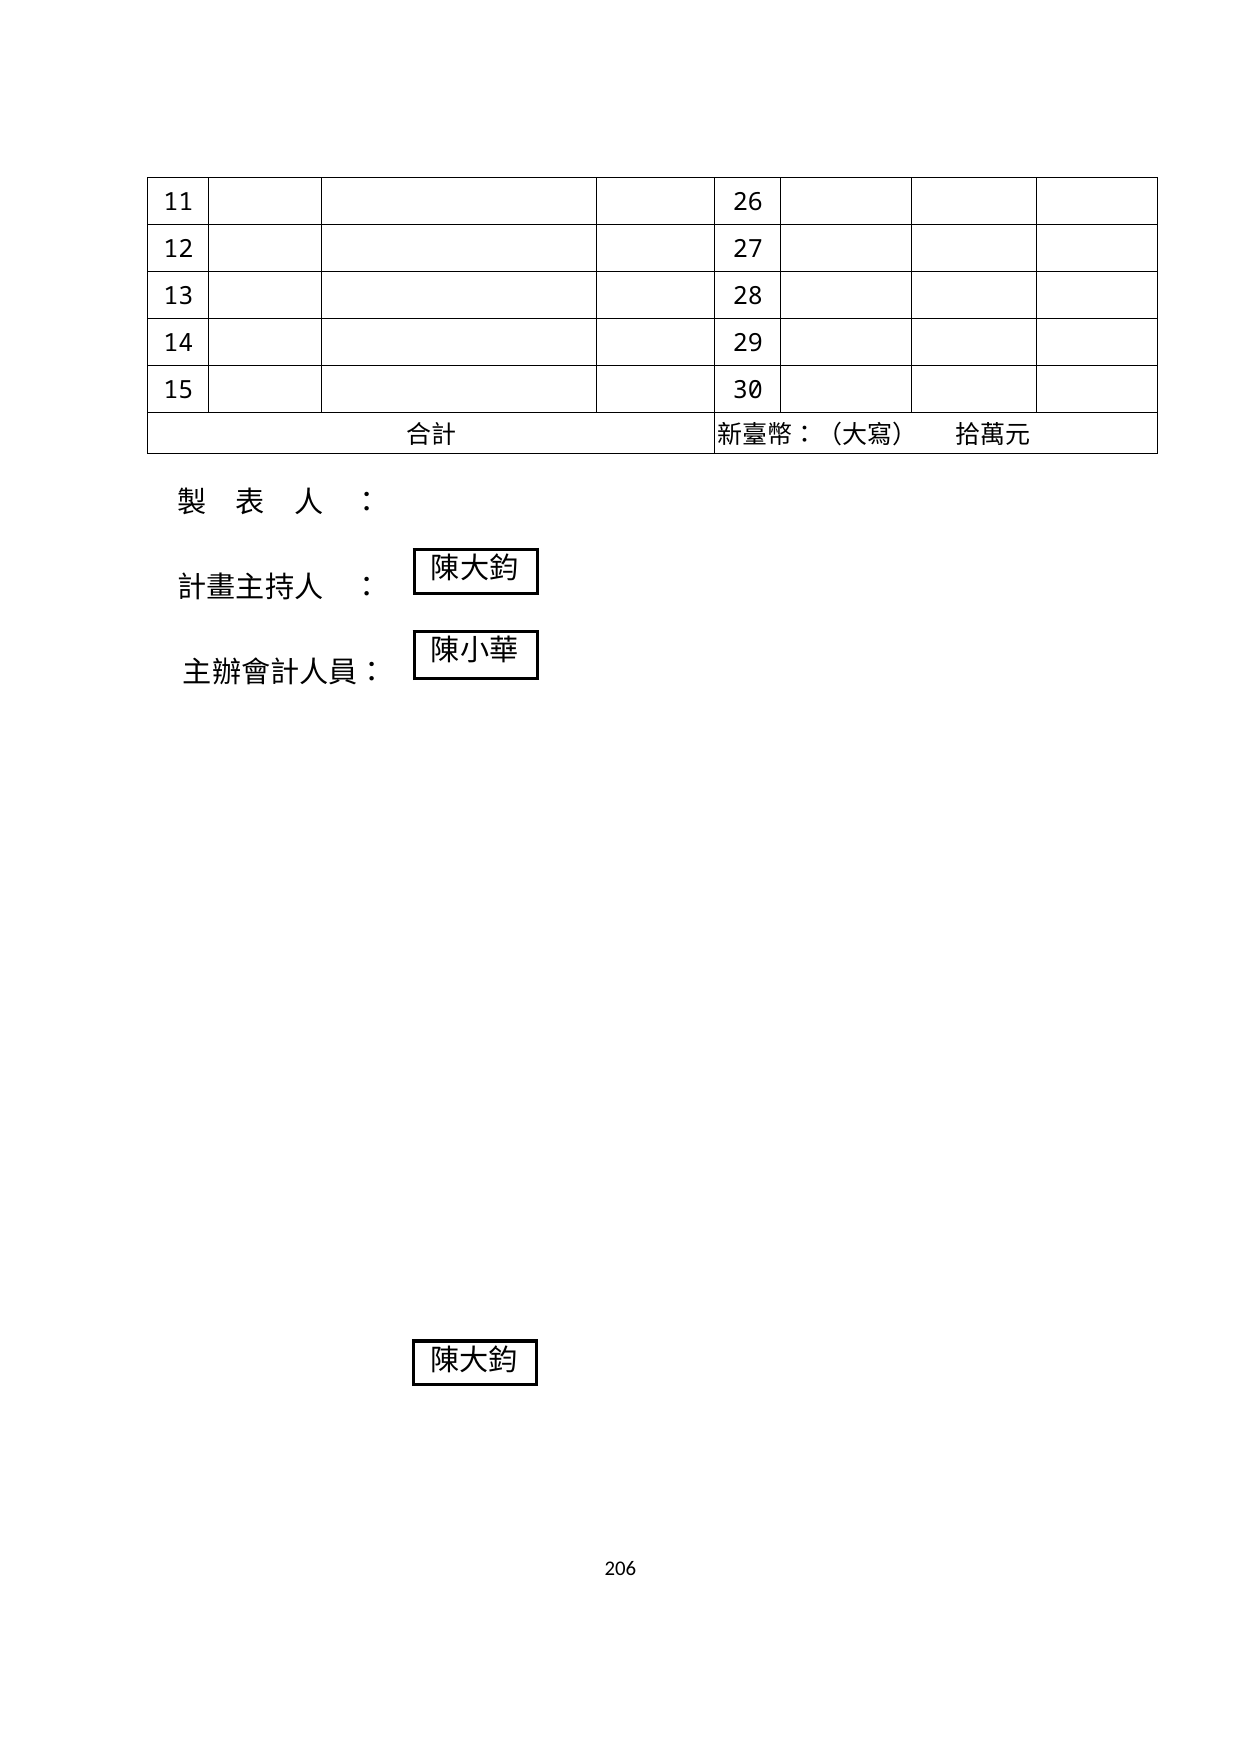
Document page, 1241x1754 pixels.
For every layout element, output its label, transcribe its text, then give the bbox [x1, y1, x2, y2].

table_cell [597, 272, 714, 318]
table_cell [912, 366, 1036, 412]
table_cell [322, 272, 596, 318]
table_cell [597, 319, 714, 365]
text 陳大鈞 [431, 558, 521, 583]
text [416, 551, 536, 592]
table_cell 29 [715, 319, 780, 365]
table_cell [597, 366, 714, 412]
table_cell 11 [148, 178, 208, 224]
table_cell [912, 225, 1036, 271]
table_cell [209, 319, 321, 365]
table_cell 新臺幣：（大寫） 拾萬元 [715, 413, 1157, 453]
table_cell 28 [715, 272, 780, 318]
table_cell 15 [148, 366, 208, 412]
table_cell [209, 225, 321, 271]
table_cell 26 [715, 178, 780, 224]
table_cell 30 [715, 366, 780, 412]
table_cell [912, 272, 1036, 318]
text 陳小華 [431, 641, 521, 666]
table_cell 12 [148, 225, 208, 271]
table_cell [781, 272, 911, 318]
table_cell [1037, 178, 1157, 224]
table_cell 14 [148, 319, 208, 365]
text [416, 633, 536, 677]
table_cell [912, 178, 1036, 224]
table_cell 27 [715, 225, 780, 271]
table_cell [597, 178, 714, 224]
text 製 表 人 ： [148, 479, 1186, 521]
text 陳大鈞 [430, 1350, 520, 1375]
table_cell [781, 178, 911, 224]
table_cell [209, 178, 321, 224]
table_cell [1037, 225, 1157, 271]
table_cell [322, 225, 596, 271]
table_cell [912, 319, 1036, 365]
table_cell [322, 319, 596, 365]
table_cell [1037, 319, 1157, 365]
table_cell [209, 366, 321, 412]
text 主辦會計人員： [148, 648, 1092, 691]
table_cell [322, 366, 596, 412]
table_cell 13 [148, 272, 208, 318]
table_cell 合計 [148, 413, 714, 453]
table_cell [781, 319, 911, 365]
table_cell [322, 178, 596, 224]
table_cell [597, 225, 714, 271]
table_cell [781, 366, 911, 412]
table_cell [1037, 366, 1157, 412]
table_cell [781, 225, 911, 271]
table_cell [1037, 272, 1157, 318]
text 計畫主持人 ： [148, 563, 1186, 606]
table_cell [209, 272, 321, 318]
